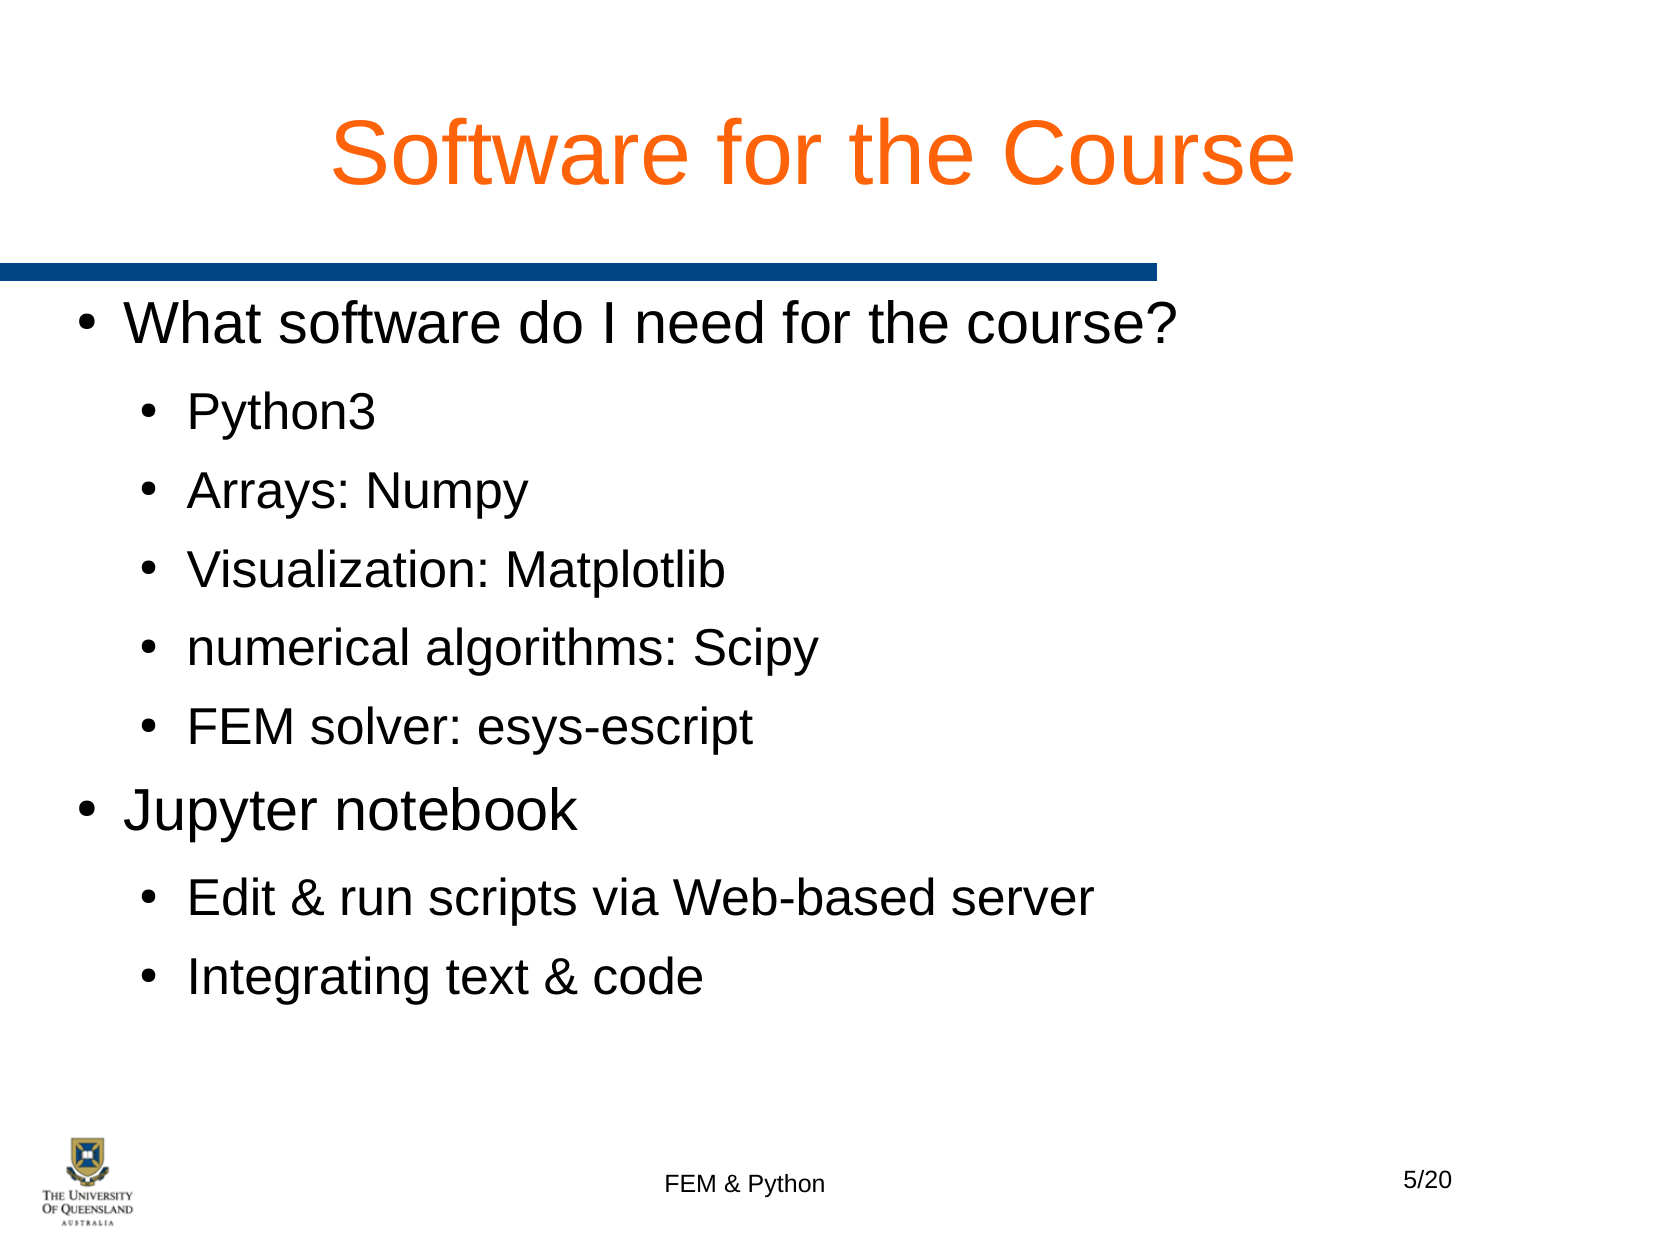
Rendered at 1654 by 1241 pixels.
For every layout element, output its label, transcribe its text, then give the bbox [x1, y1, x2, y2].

picture [35, 1133, 142, 1235]
title Software for the Course [82, 49, 1571, 257]
list What software do I need for the course? Python3 Arrays: Numpy Visualization: Matplotlib numerical algorithms: Scipy FEM solver: esys-escript Jupyter notebook Edit & run scripts via Web-based server Integrating text & code [60, 290, 1549, 1010]
